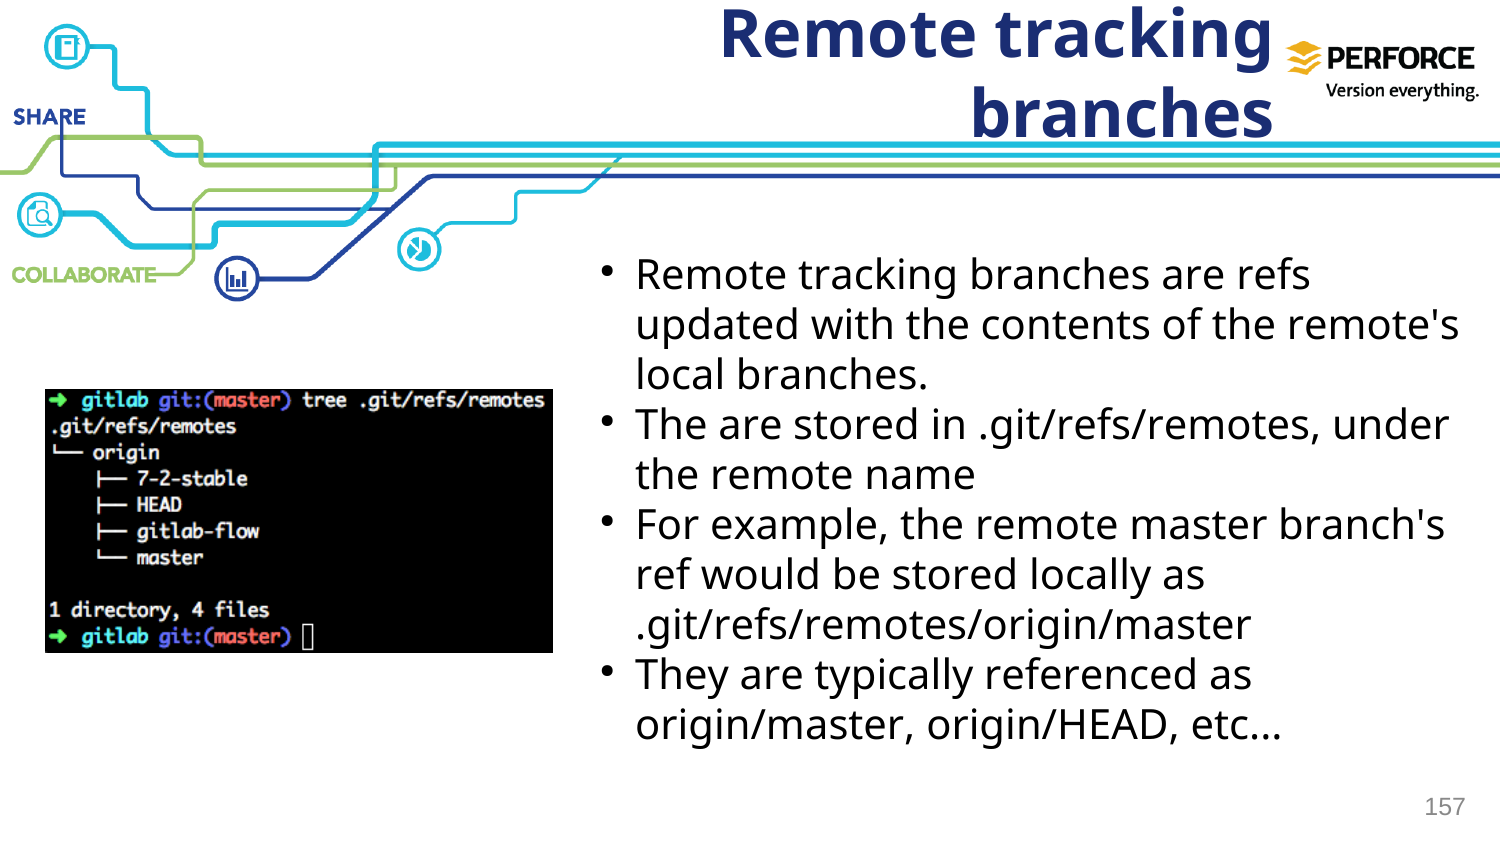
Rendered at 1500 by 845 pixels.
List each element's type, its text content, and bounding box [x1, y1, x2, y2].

text_box [1131, 782, 1482, 828]
picture [0, 0, 1500, 845]
title Remote tracking branches [420, 0, 1291, 198]
text_box Remote tracking branches are refs updated with the contents of the remote's local branches. The are stored in .git/refs/remotes, under the remote name For example, the remote master branch's ref would be stored locally as .git/refs/remotes/origin/master They are typically referenced as origin/master, origin/HEAD, etc... [585, 240, 1486, 766]
